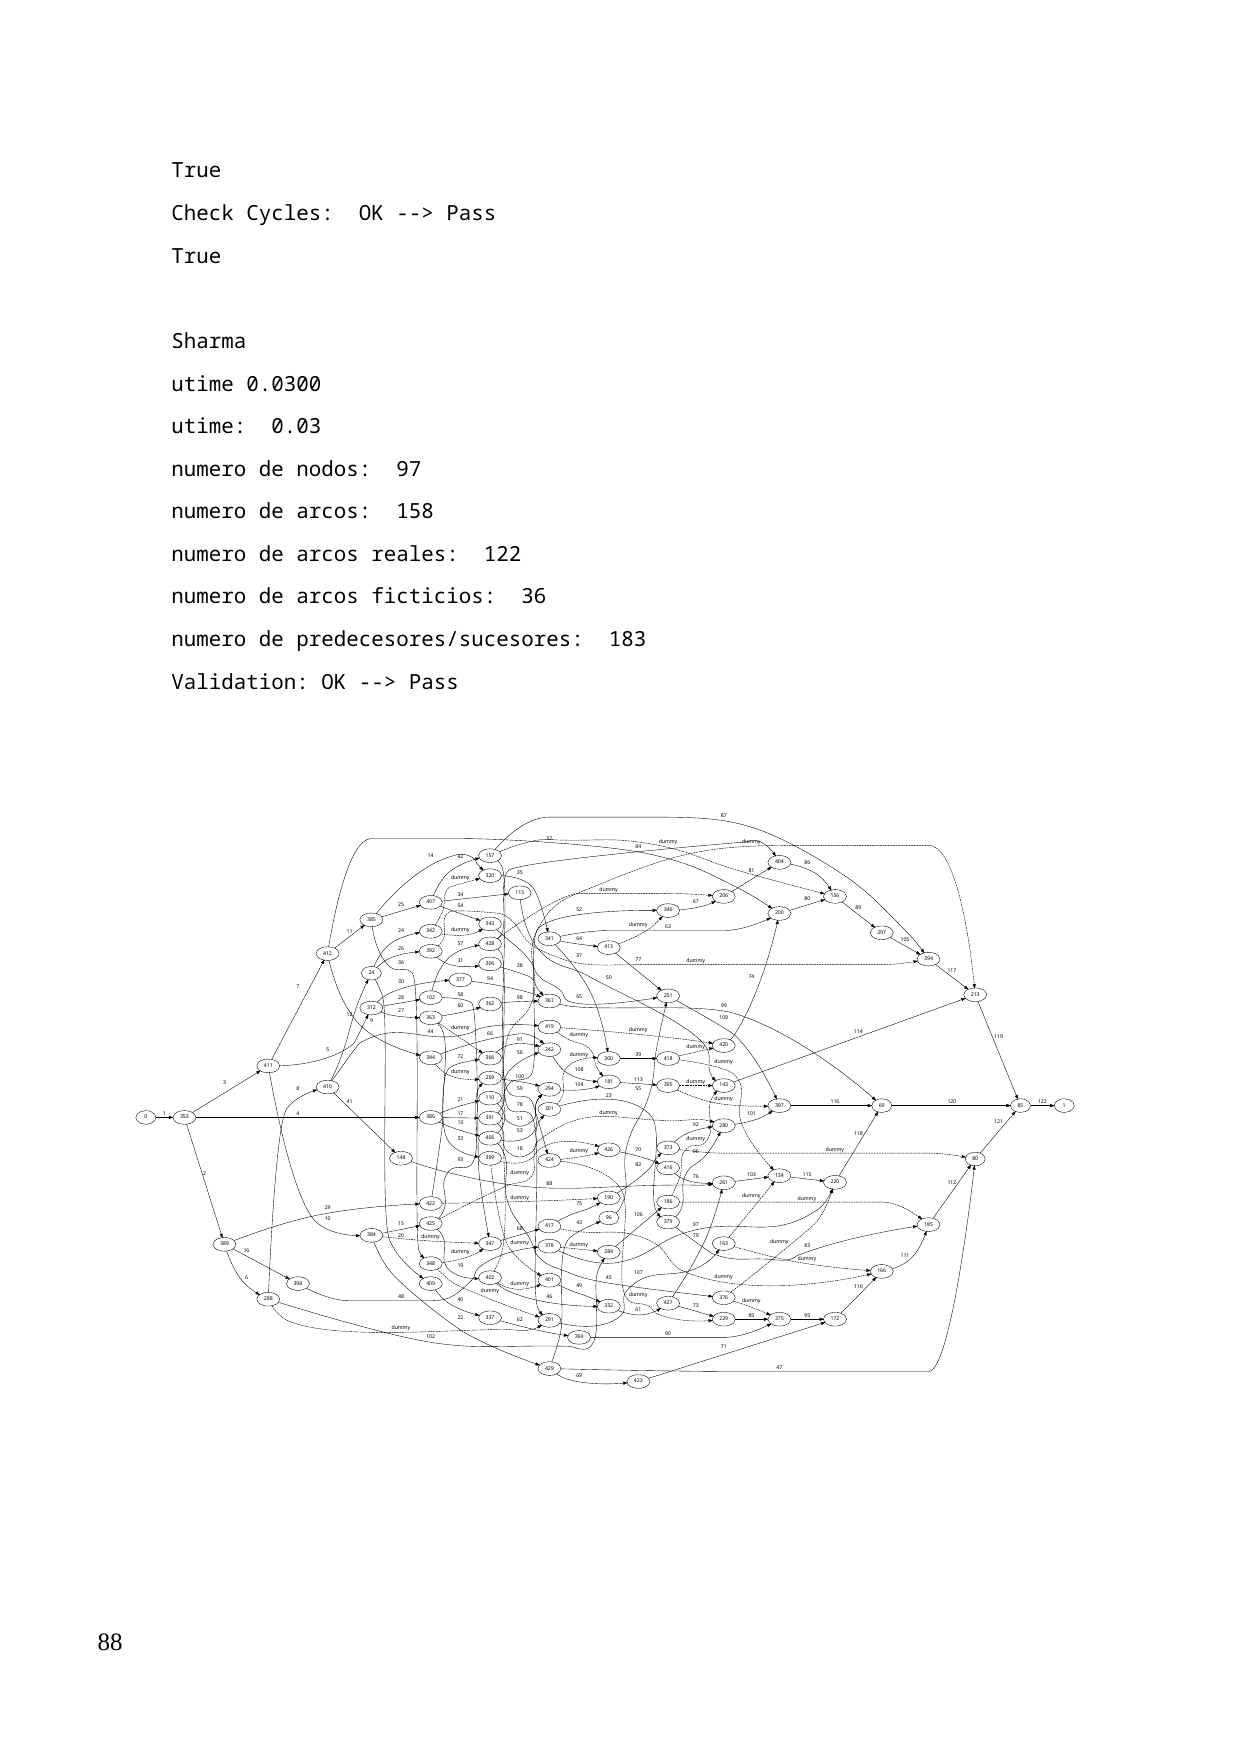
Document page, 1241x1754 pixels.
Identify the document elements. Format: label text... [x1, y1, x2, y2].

text utime: 0.03 [171, 411, 1113, 440]
text Validation: OK --> Pass [171, 667, 1113, 695]
text numero de nodos: 97 [171, 454, 1113, 482]
text True [171, 241, 1113, 269]
text numero de arcos: 158 [171, 496, 1113, 525]
text numero de predecesores/sucesores: 183 [171, 624, 1113, 653]
text numero de arcos reales: 122 [171, 539, 1113, 567]
text numero de arcos ficticios: 36 [171, 582, 1113, 610]
text Sharma [171, 326, 1113, 354]
text utime 0.0300 [171, 369, 1113, 397]
text True [171, 156, 1113, 184]
text Check Cycles: OK --> Pass [171, 198, 1113, 227]
